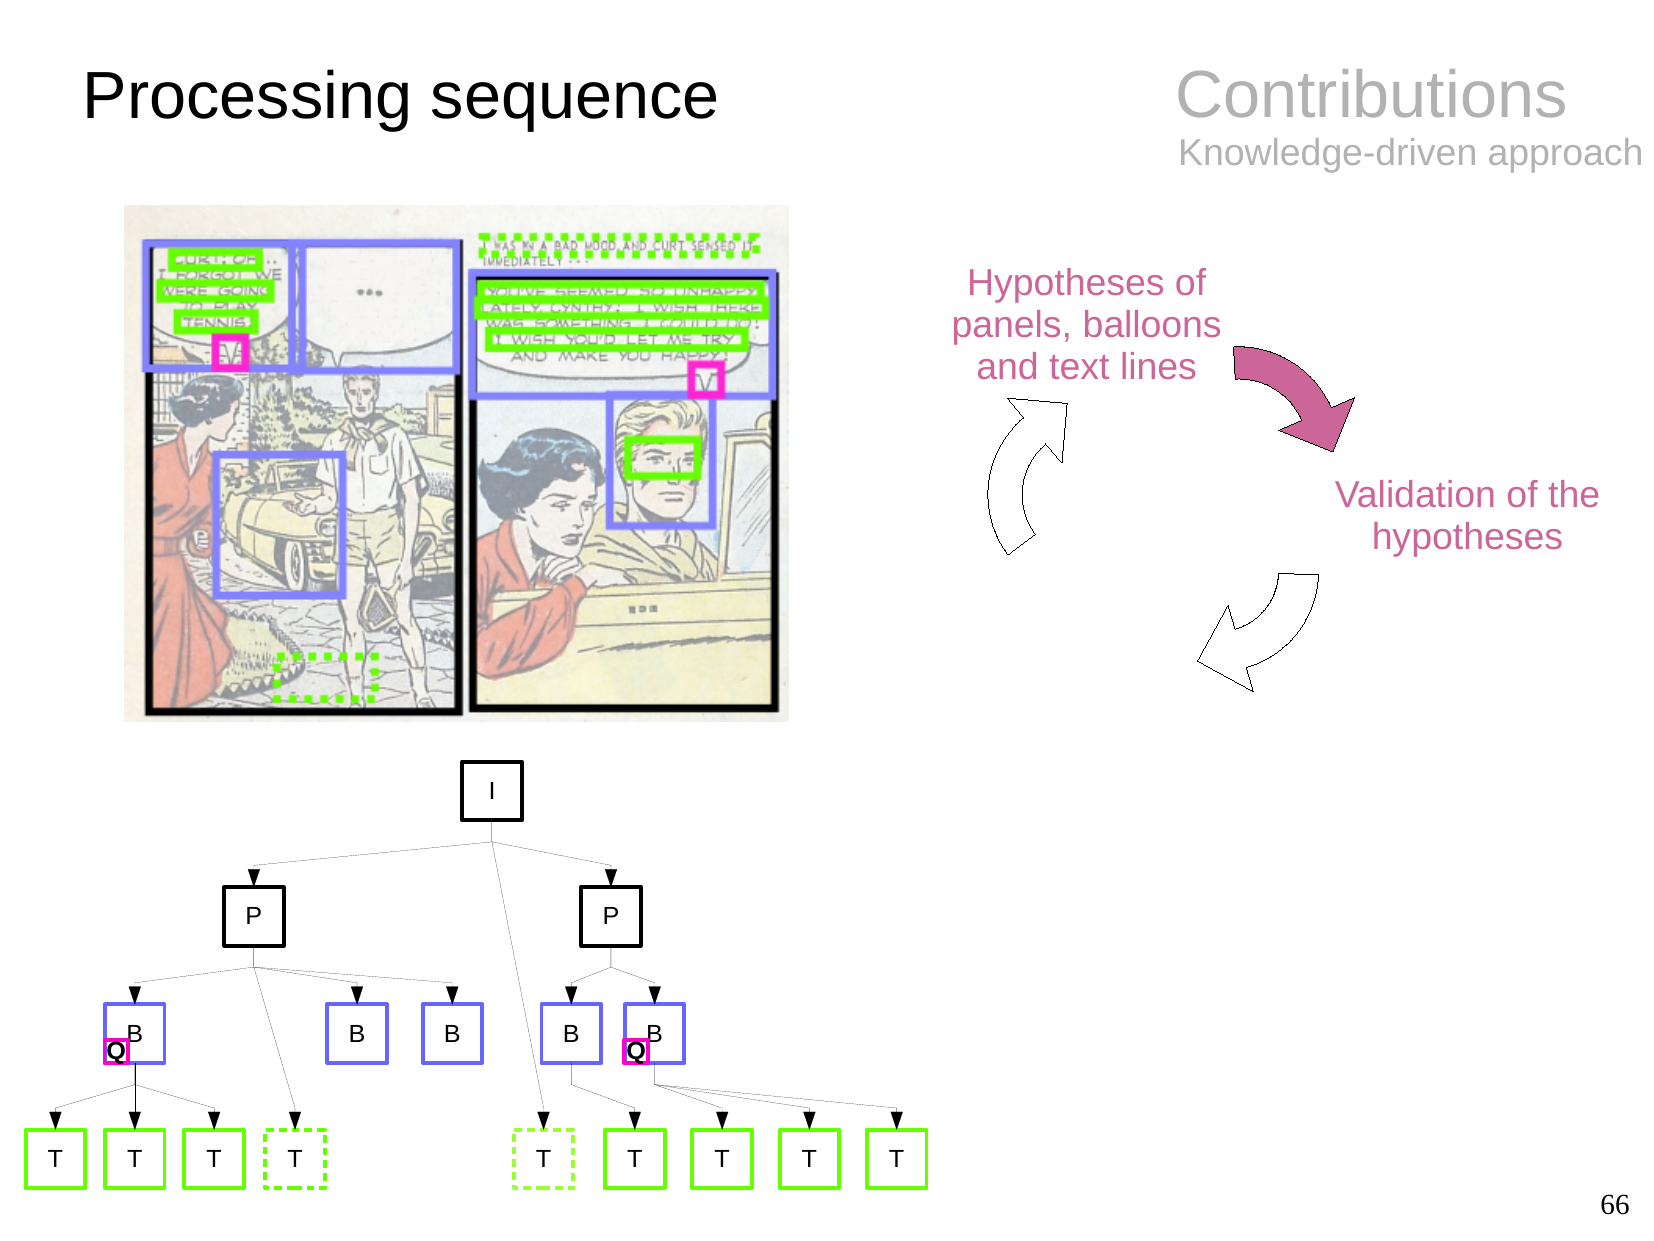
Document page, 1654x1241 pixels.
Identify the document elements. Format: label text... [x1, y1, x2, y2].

text_box [1276, 353, 1355, 452]
picture [124, 205, 804, 722]
text_box Validation of the hypotheses [1311, 466, 1625, 566]
text_box Hypotheses of panels, balloons and text lines [897, 253, 1276, 395]
chart [17, 755, 945, 1193]
title Processing sequence [82, 55, 1571, 136]
